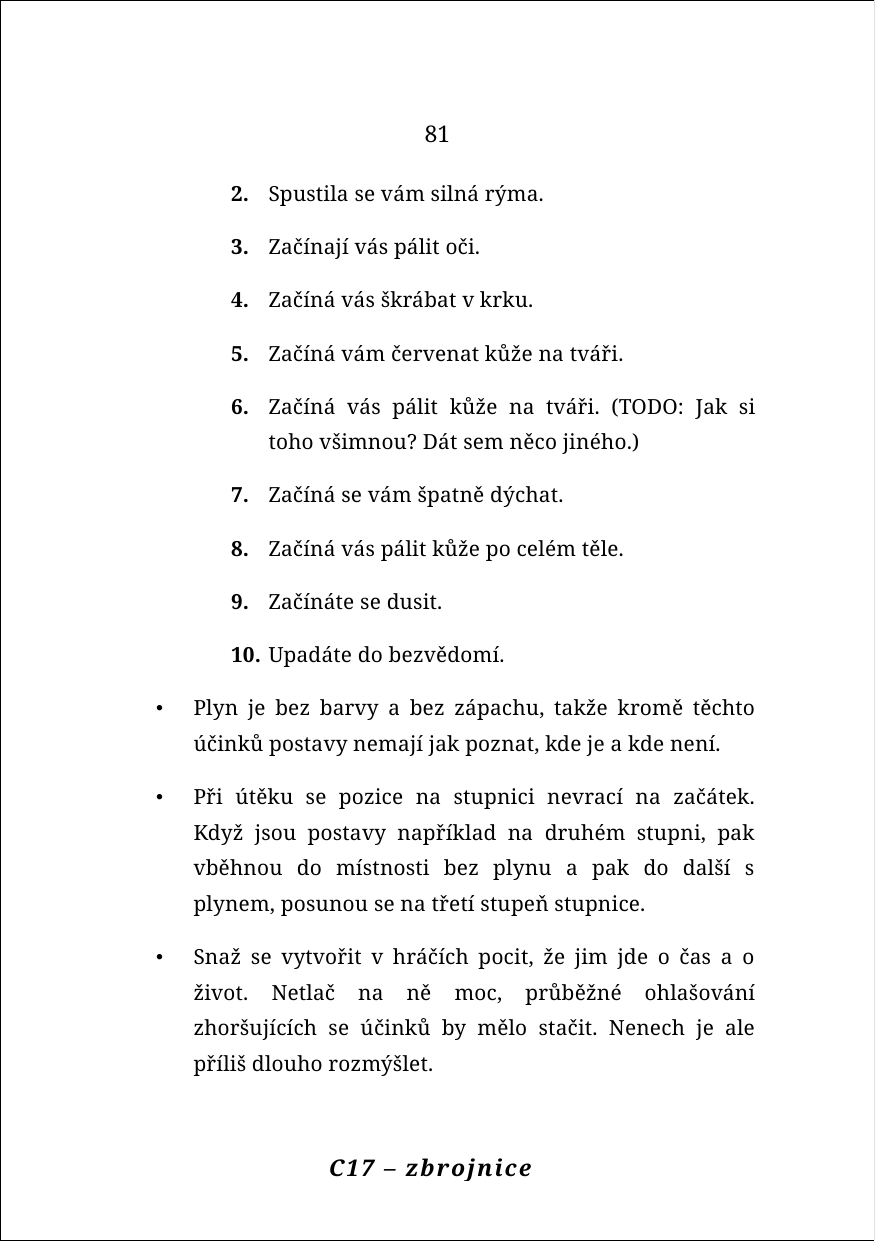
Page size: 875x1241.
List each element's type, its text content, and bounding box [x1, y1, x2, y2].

list Upadáte do bezvědomí. [231, 640, 756, 669]
list Plyn je bez barvy a bez zápachu, takže kromě těchto účinků postavy nemají jak poznat, kde je a kde není. [156, 693, 756, 757]
list Začíná vás pálit kůže po celém těle. [231, 534, 756, 562]
list Spustila se vám silná rýma. [231, 179, 756, 207]
list Začínáte se dusit. [231, 587, 756, 616]
list Začíná vám červenat kůže na tváři. [231, 339, 756, 367]
list Začínají vás pálit oči. [231, 232, 756, 261]
list Začíná vás škrábat v krku. [231, 285, 756, 314]
list Snaž se vytvořit v hráčích pocit, že jim jde o čas a o život. Netlač na ně moc, průběžné ohlašování zhoršujících se účinků by mělo stačit. Nenech je ale příliš dlouho rozmýšlet. [156, 942, 756, 1077]
list Při útěku se pozice na stupnici nevrací na začátek. Když jsou postavy například na druhém stupni, pak vběhnou do místnosti bez plynu a pak do další s plynem, posunou se na třetí stupeň stupnice. [156, 782, 756, 917]
list Začíná vás pálit kůže na tváři. (TODO: Jak si toho všimnou? Dát sem něco jiného.) [231, 392, 756, 456]
list Začíná se vám špatně dýchat. [231, 481, 756, 509]
